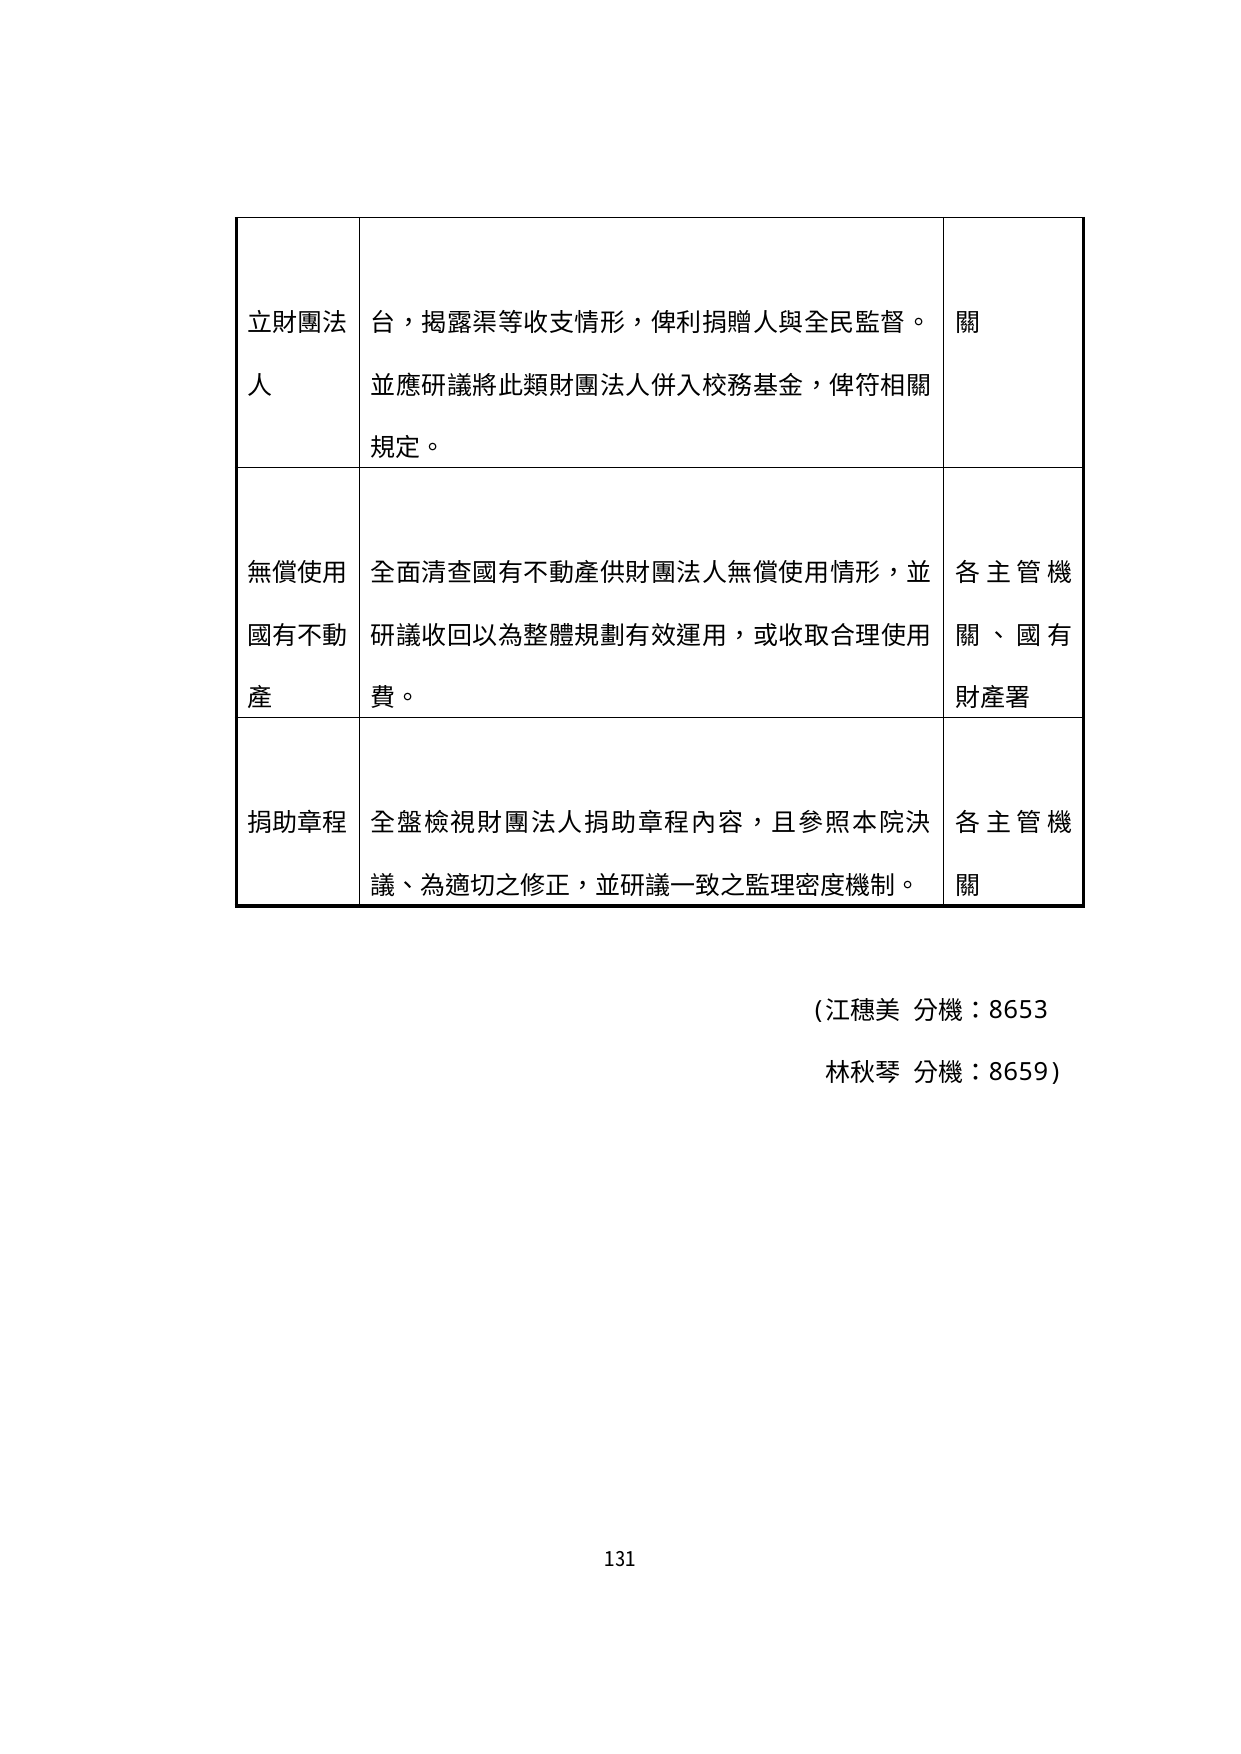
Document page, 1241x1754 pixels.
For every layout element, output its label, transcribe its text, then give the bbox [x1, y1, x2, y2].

table_cell 立財團法人 [238, 218, 359, 467]
table_cell 無償使用國有不動產 [238, 468, 359, 717]
table_cell 關 [944, 218, 1082, 467]
table_cell 台，揭露渠等收支情形，俾利捐贈人與全民監督。並應研議將此類財團法人併入校務基金，俾符相關規定。 [360, 218, 943, 467]
text 林秋琴 分機：8659) [177, 1029, 1063, 1092]
table_cell 全盤檢視財團法人捐助章程內容，且參照本院決議、為適切之修正，並研議一致之監理密度機制。 [360, 718, 943, 904]
table_cell 各主管機關 [944, 718, 1082, 904]
table_cell 全面清查國有不動產供財團法人無償使用情形，並研議收回以為整體規劃有效運用，或收取合理使用費。 [360, 468, 943, 717]
table_cell 捐助章程 [238, 718, 359, 904]
table_cell 各主管機關、國有財產署 [944, 468, 1082, 717]
text (江穗美 分機：8653 [177, 967, 1063, 1029]
